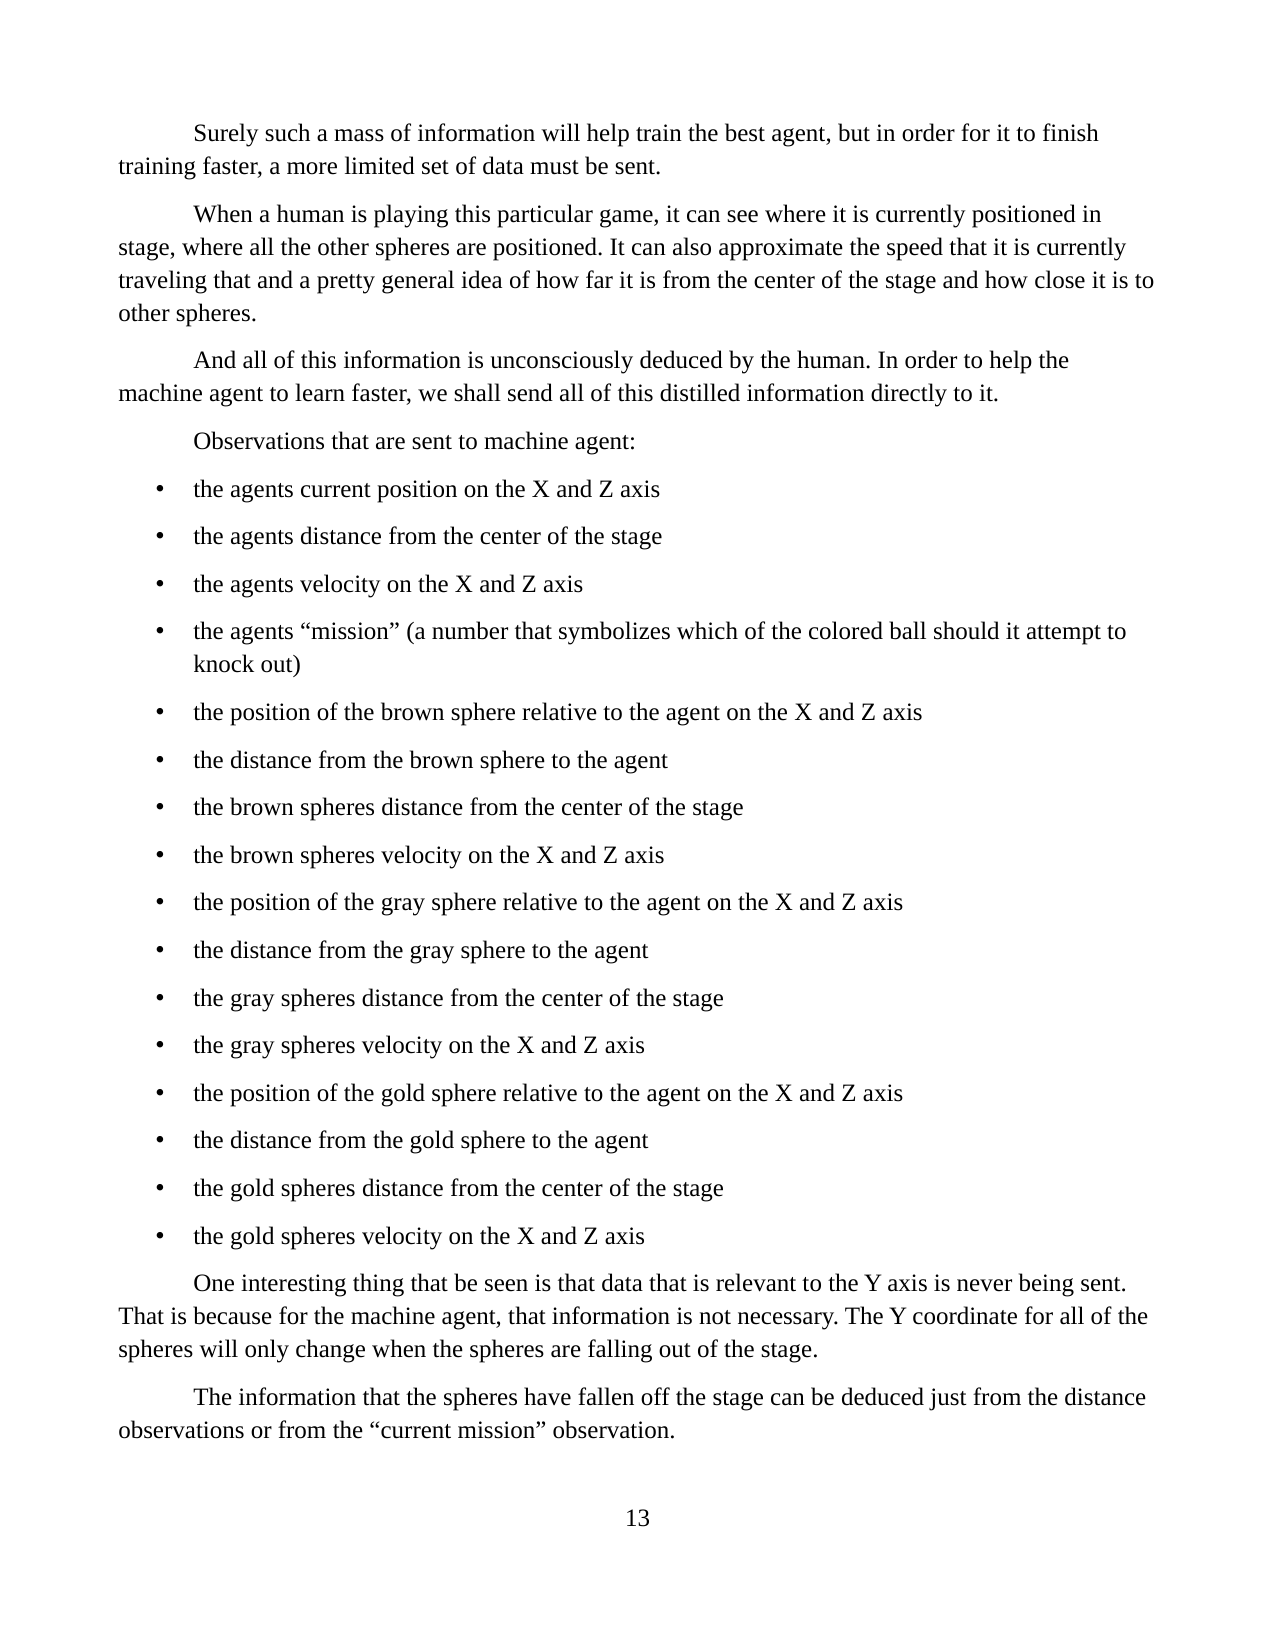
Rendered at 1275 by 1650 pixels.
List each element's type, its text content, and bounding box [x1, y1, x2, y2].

text And all of this information is unconsciously deduced by the human. In order to help the machine agent to learn faster, we shall send all of this distilled information directly to it. [118, 345, 1157, 407]
list the distance from the gold sphere to the agent [156, 1126, 1157, 1154]
list the brown spheres velocity on the X and Z axis [156, 840, 1157, 869]
list the gold spheres distance from the center of the stage [156, 1173, 1157, 1202]
list the brown spheres distance from the center of the stage [156, 792, 1157, 821]
text Surely such a mass of information will help train the best agent, but in order for it to finish training faster, a more limited set of data must be sent. [118, 118, 1157, 180]
list the gold spheres velocity on the X and Z axis [156, 1221, 1157, 1249]
list the gray spheres velocity on the X and Z axis [156, 1030, 1157, 1059]
list the distance from the brown sphere to the agent [156, 745, 1157, 773]
list the gray spheres distance from the center of the stage [156, 983, 1157, 1011]
text Observations that are sent to machine agent: [118, 426, 1157, 455]
list the position of the gold sphere relative to the agent on the X and Z axis [156, 1078, 1157, 1107]
list the position of the brown sphere relative to the agent on the X and Z axis [156, 697, 1157, 726]
list the distance from the gray sphere to the agent [156, 935, 1157, 964]
list the agents “mission” (a number that symbolizes which of the colored ball should it attempt to knock out) [156, 616, 1157, 678]
text The information that the spheres have fallen off the stage can be deduced just from the distance observations or from the “current mission” observation. [118, 1382, 1157, 1444]
text When a human is playing this particular game, it can see where it is currently positioned in stage, where all the other spheres are positioned. It can also approximate the speed that it is currently traveling that and a pretty general idea of how far it is from the center of the stage and how close it is to other spheres. [118, 199, 1157, 327]
list the agents velocity on the X and Z axis [156, 569, 1157, 598]
list the agents distance from the center of the stage [156, 521, 1157, 550]
text One interesting thing that be seen is that data that is relevant to the Y axis is never being sent. That is because for the machine agent, that information is not necessary. The Y coordinate for all of the spheres will only change when the spheres are falling out of the stage. [118, 1268, 1157, 1363]
list the agents current position on the X and Z axis [156, 474, 1157, 502]
list the position of the gray sphere relative to the agent on the X and Z axis [156, 887, 1157, 916]
